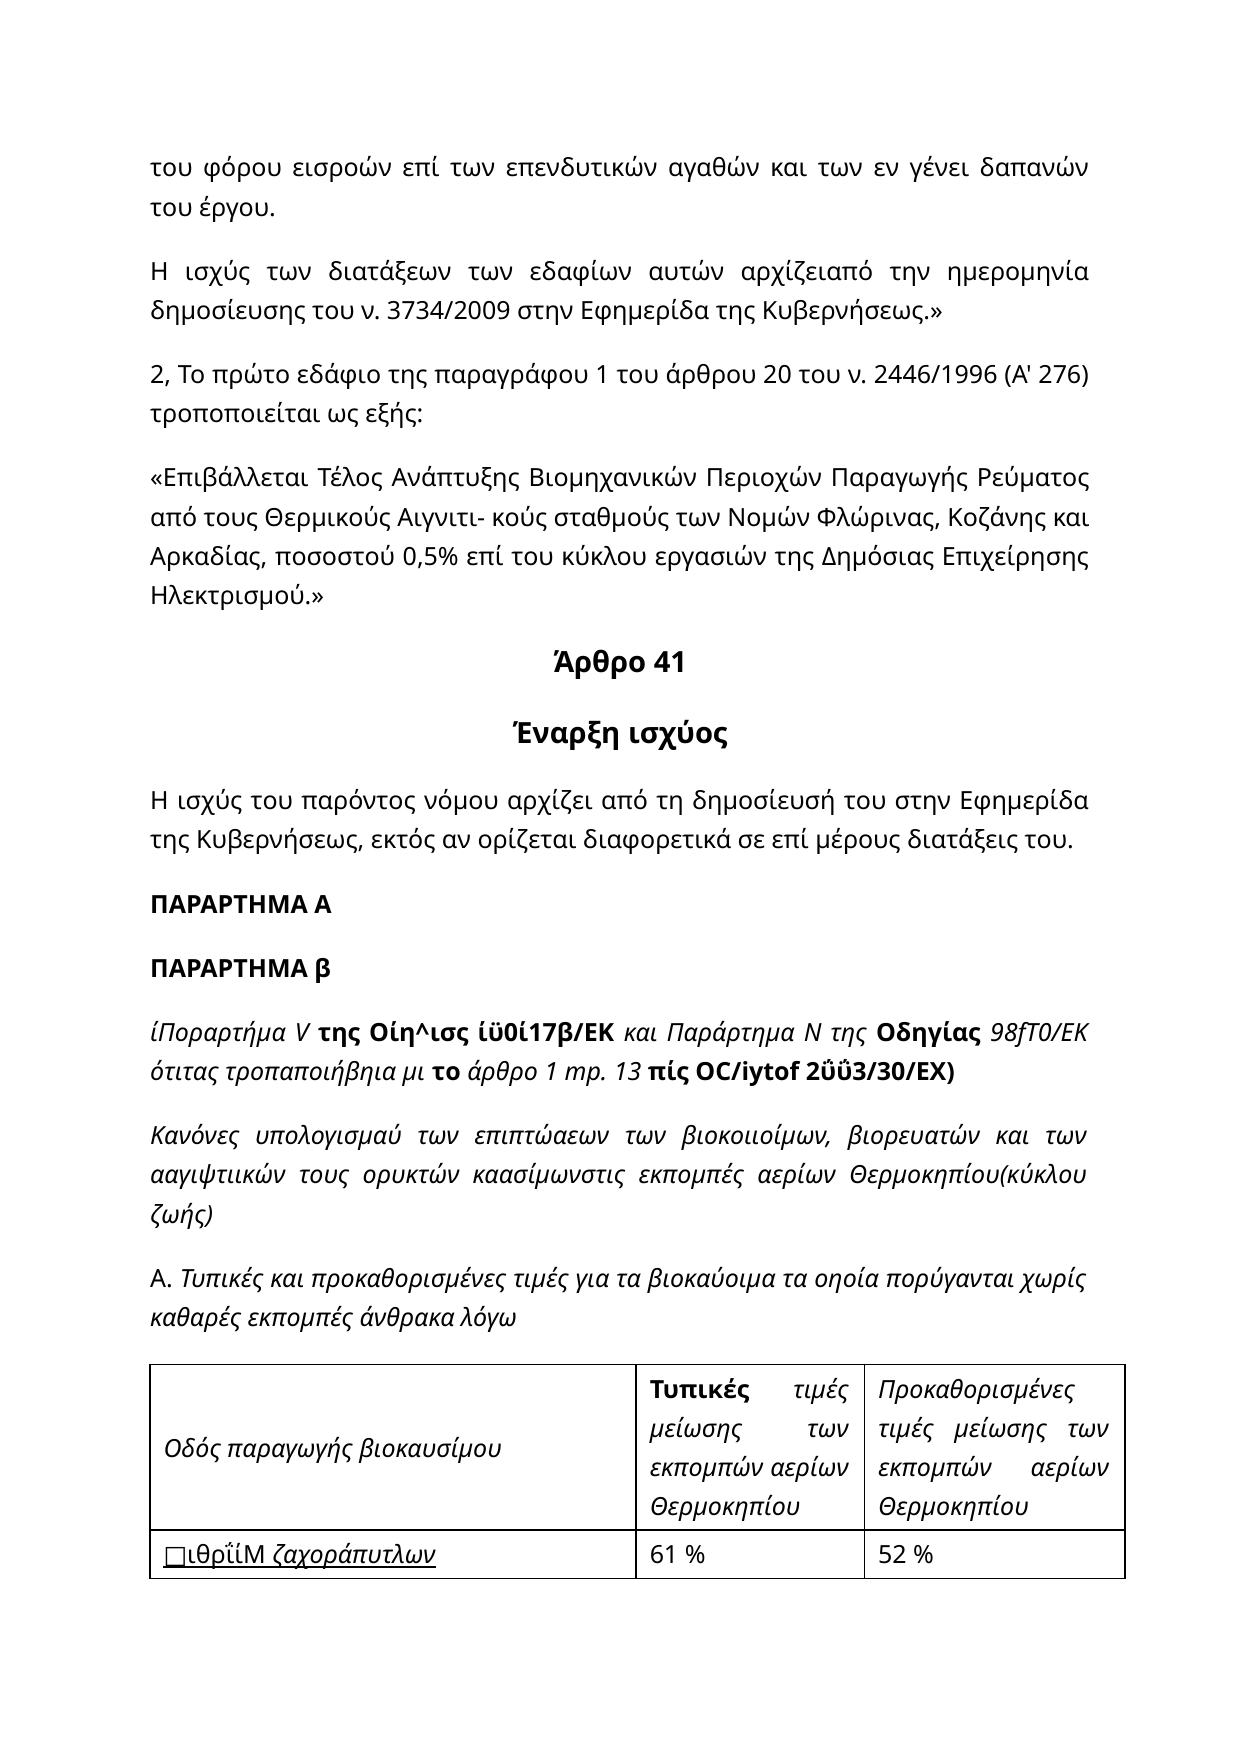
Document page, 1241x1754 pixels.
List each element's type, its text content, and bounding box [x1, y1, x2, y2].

table_cell 61 % [637, 1531, 864, 1577]
table_cell 52 % [865, 1531, 1124, 1577]
table_header Οδός παραγωγής βιοκαυσίμου [151, 1365, 635, 1529]
text του φόρου εισροών επί των επενδυτικών αγαθών και των εν γένει δαπανών του έργου. [150, 150, 1090, 223]
subtitle Έναρξη ισχύος [150, 712, 1090, 752]
text ΠΑΡΑΡΤΗΜΑ β [150, 950, 1090, 984]
table_cell □ιθρΐίΜ ζαχοράπυτλων [151, 1531, 635, 1577]
text ΠΑΡΑΡΤΗΜΑ A [150, 886, 1090, 920]
text ίΠοραρτήμα V της Οίη^ισς ίϋ0ί17β/ΕΚ και Παράρτημα Ν της Οδηγίας 98fT0/EK ότιτας τροπαποιήβηια μι το άρθρο 1 mp. 13 πίς OC/iytof 2ΰΰ3/30/ΕΧ) [150, 1014, 1090, 1088]
text 2, Το πρώτο εδάφιο της παραγράφου 1 του άρθρου 20 του ν. 2446/1996 (Α' 276) τροποποιείται ως εξής: [150, 357, 1090, 430]
table_header Τυπικές τιμές μείωσης των εκπομπών αερίων Θερμοκηπίου [637, 1365, 864, 1529]
text Α. Τυπικές και προκαθορισμένες τιμές για τα βιοκαύοιμα τα οηοία πορύγανται χωρίς καθαρές εκπομπές άνθρακα λόγω [150, 1260, 1090, 1334]
text Κανόνες υπολογισμαύ των επιπτώαεων των βιοκοιιοίμων, βιορευατών και των ααγιψτιικών τους ορυκτών καασίμωνστις εκπομπές αερίων Θερμοκηπίου(κύκλου ζωής) [150, 1118, 1090, 1230]
text H ισχύς των διατάξεων των εδαφίων αυτών αρχίζειαπό την ημερομηνία δημοσίευσης του ν. 3734/2009 στην Εφημερίδα της Κυβερνήσεως.» [150, 253, 1090, 327]
text «Επιβάλλεται Τέλος Ανάπτυξης Βιομηχανικών Περιοχών Παραγωγής Ρεύματος από τους Θερμικούς Αιγνιτι- κούς σταθμούς των Νομών Φλώρινας, Κοζάνης και Αρκαδίας, ποσοστού 0,5% επί του κύκλου εργασιών της Δημόσιας Επιχείρησης Ηλεκτρισμού.» [150, 460, 1090, 612]
subtitle Άρθρο 41 [150, 642, 1090, 681]
table_header Προκαθορισμένες τιμές μείωσης των εκπομπών αερίων Θερμοκηπίου [865, 1365, 1124, 1529]
text Η ισχύς του παρόντος νόμου αρχίζει από τη δημοσίευσή του στην Εφημερίδα της Κυβερνήσεως, εκτός αν ορίζεται διαφορετικά σε επί μέρους διατάξεις του. [150, 783, 1090, 856]
